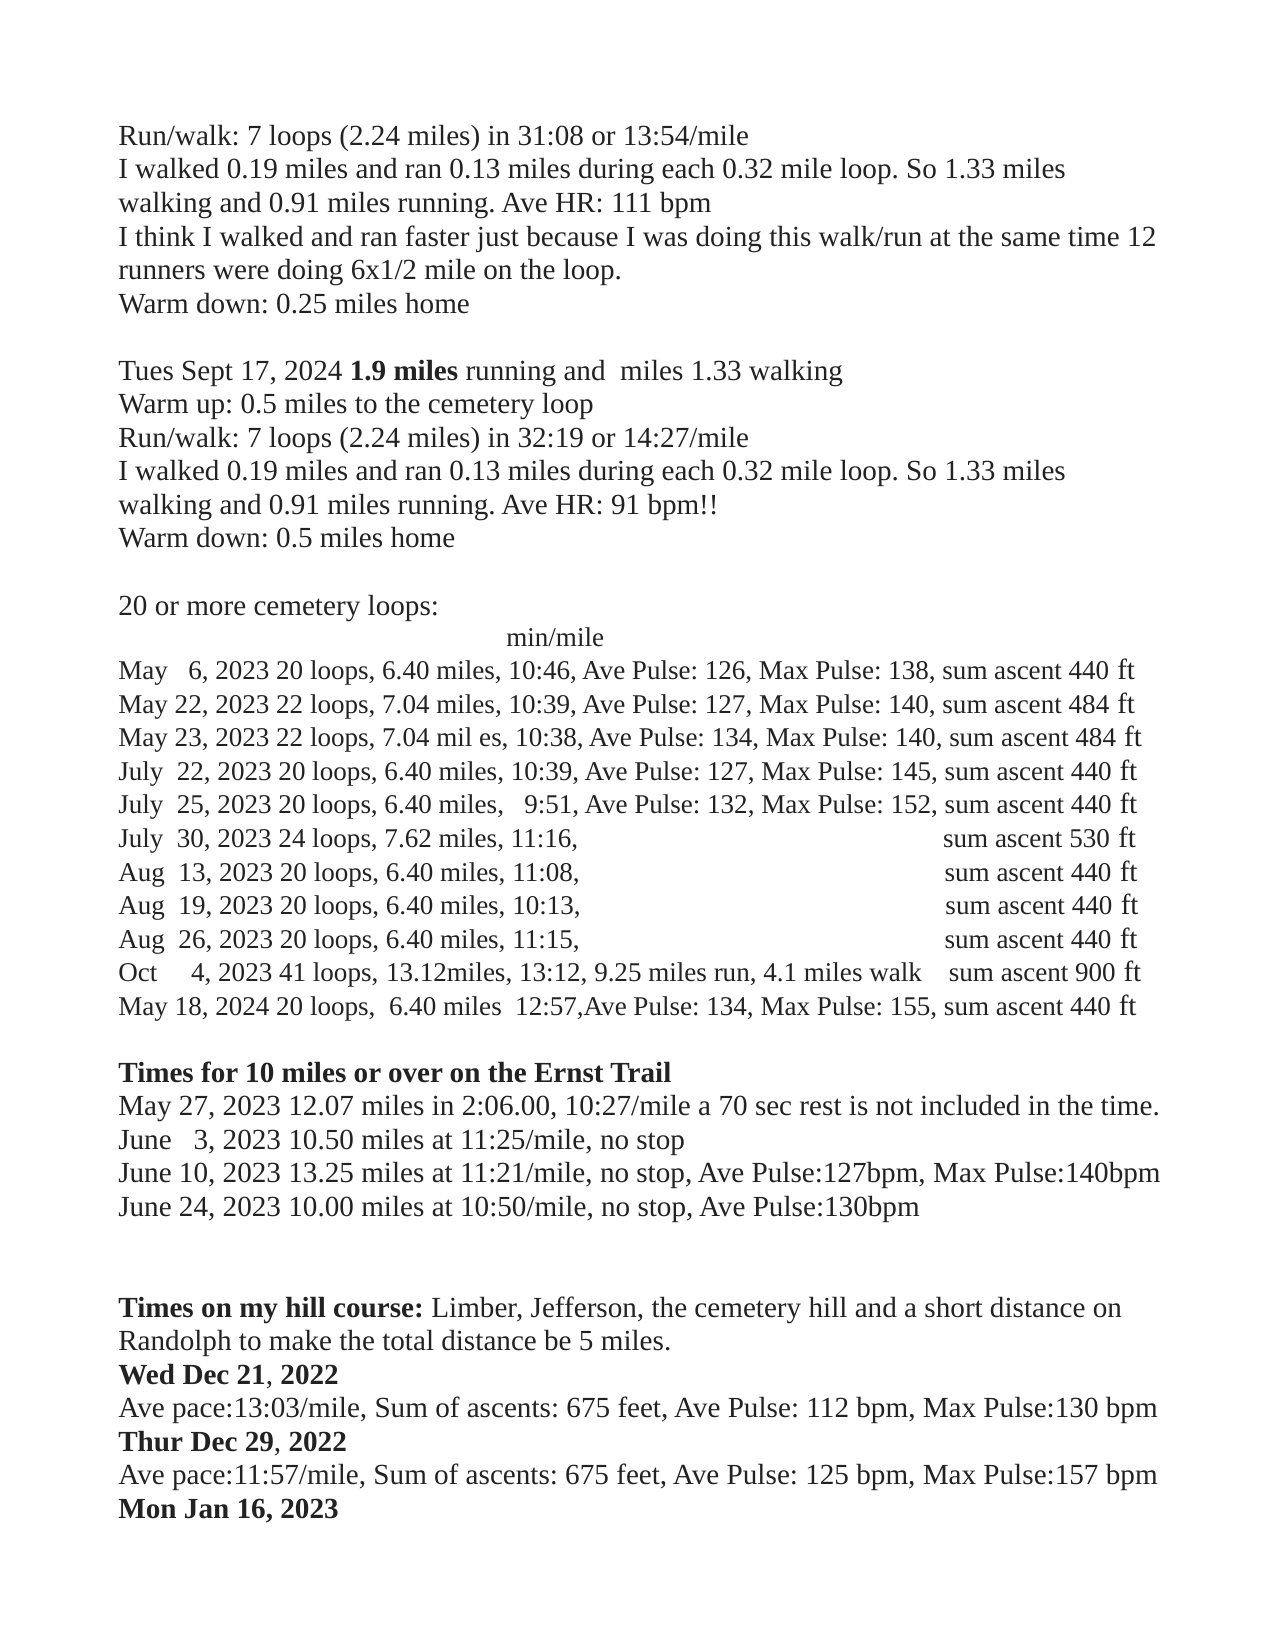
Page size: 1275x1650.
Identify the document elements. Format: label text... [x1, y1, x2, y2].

text Warm down: 0.25 miles home [118, 286, 1161, 319]
text Thur Dec 29, 2022 [118, 1424, 1161, 1457]
text May 23, 2023 22 loops, 7.04 mil es, 10:38, Ave Pulse: 134, Max Pulse: 140, sum ascent 484 ft [118, 719, 1161, 753]
text I walked 0.19 miles and ran 0.13 miles during each 0.32 mile loop. So 1.33 miles walking and 0.91 miles running. Ave HR: 91 bpm!! [118, 453, 1161, 521]
text Ave pace:13:03/mile, Sum of ascents: 675 feet, Ave Pulse: 112 bpm, Max Pulse:130 bpm [118, 1390, 1161, 1424]
text Mon Jan 16, 2023 [118, 1491, 1161, 1524]
text Aug 26, 2023 20 loops, 6.40 miles, 11:15, sum ascent 440 ft [118, 921, 1161, 954]
text Aug 19, 2023 20 loops, 6.40 miles, 10:13, sum ascent 440 ft [118, 887, 1161, 921]
text Times for 10 miles or over on the Ernst Trail [118, 1055, 1161, 1088]
text Run/walk: 7 loops (2.24 miles) in 32:19 or 14:27/mile [118, 420, 1161, 453]
text Wed Dec 21, 2022 [118, 1357, 1161, 1390]
text June 3, 2023 10.50 miles at 11:25/mile, no stop [118, 1122, 1161, 1156]
text Warm down: 0.5 miles home [118, 521, 1161, 554]
text May 6, 2023 20 loops, 6.40 miles, 10:46, Ave Pulse: 126, Max Pulse: 138, sum ascent 440 ft [118, 652, 1161, 686]
text May 27, 2023 12.07 miles in 2:06.00, 10:27/mile a 70 sec rest is not included in the time. [118, 1088, 1161, 1122]
text I think I walked and ran faster just because I was doing this walk/run at the same time 12 runners were doing 6x1/2 mile on the loop. [118, 219, 1161, 286]
text June 24, 2023 10.00 miles at 10:50/mile, no stop, Ave Pulse:130bpm [118, 1189, 1161, 1223]
text Oct 4, 2023 41 loops, 13.12miles, 13:12, 9.25 miles run, 4.1 miles walk sum ascent 900 ft [118, 954, 1161, 988]
text Tues Sept 17, 2024 1.9 miles running and miles 1.33 walking [118, 353, 1161, 386]
text July 22, 2023 20 loops, 6.40 miles, 10:39, Ave Pulse: 127, Max Pulse: 145, sum ascent 440 ft [118, 753, 1161, 787]
text May 18, 2024 20 loops, 6.40 miles 12:57,Ave Pulse: 134, Max Pulse: 155, sum ascent 440 ft [118, 988, 1161, 1021]
text Aug 13, 2023 20 loops, 6.40 miles, 11:08, sum ascent 440 ft [118, 854, 1161, 887]
text Times on my hill course: Limber, Jefferson, the cemetery hill and a short distance on Randolph to make the total distance be 5 miles. [118, 1290, 1161, 1357]
text min/mile [118, 621, 1161, 652]
text I walked 0.19 miles and ran 0.13 miles during each 0.32 mile loop. So 1.33 miles walking and 0.91 miles running. Ave HR: 111 bpm [118, 152, 1161, 219]
text July 30, 2023 24 loops, 7.62 miles, 11:16, sum ascent 530 ft [118, 820, 1161, 854]
text 20 or more cemetery loops: [118, 588, 1161, 621]
text Warm up: 0.5 miles to the cemetery loop [118, 386, 1161, 420]
text Ave pace:11:57/mile, Sum of ascents: 675 feet, Ave Pulse: 125 bpm, Max Pulse:157 bpm [118, 1457, 1161, 1491]
text July 25, 2023 20 loops, 6.40 miles, 9:51, Ave Pulse: 132, Max Pulse: 152, sum ascent 440 ft [118, 787, 1161, 820]
text May 22, 2023 22 loops, 7.04 miles, 10:39, Ave Pulse: 127, Max Pulse: 140, sum ascent 484 ft [118, 686, 1161, 719]
text June 10, 2023 13.25 miles at 11:21/mile, no stop, Ave Pulse:127bpm, Max Pulse:140bpm [118, 1156, 1161, 1189]
text Run/walk: 7 loops (2.24 miles) in 31:08 or 13:54/mile [118, 118, 1161, 152]
